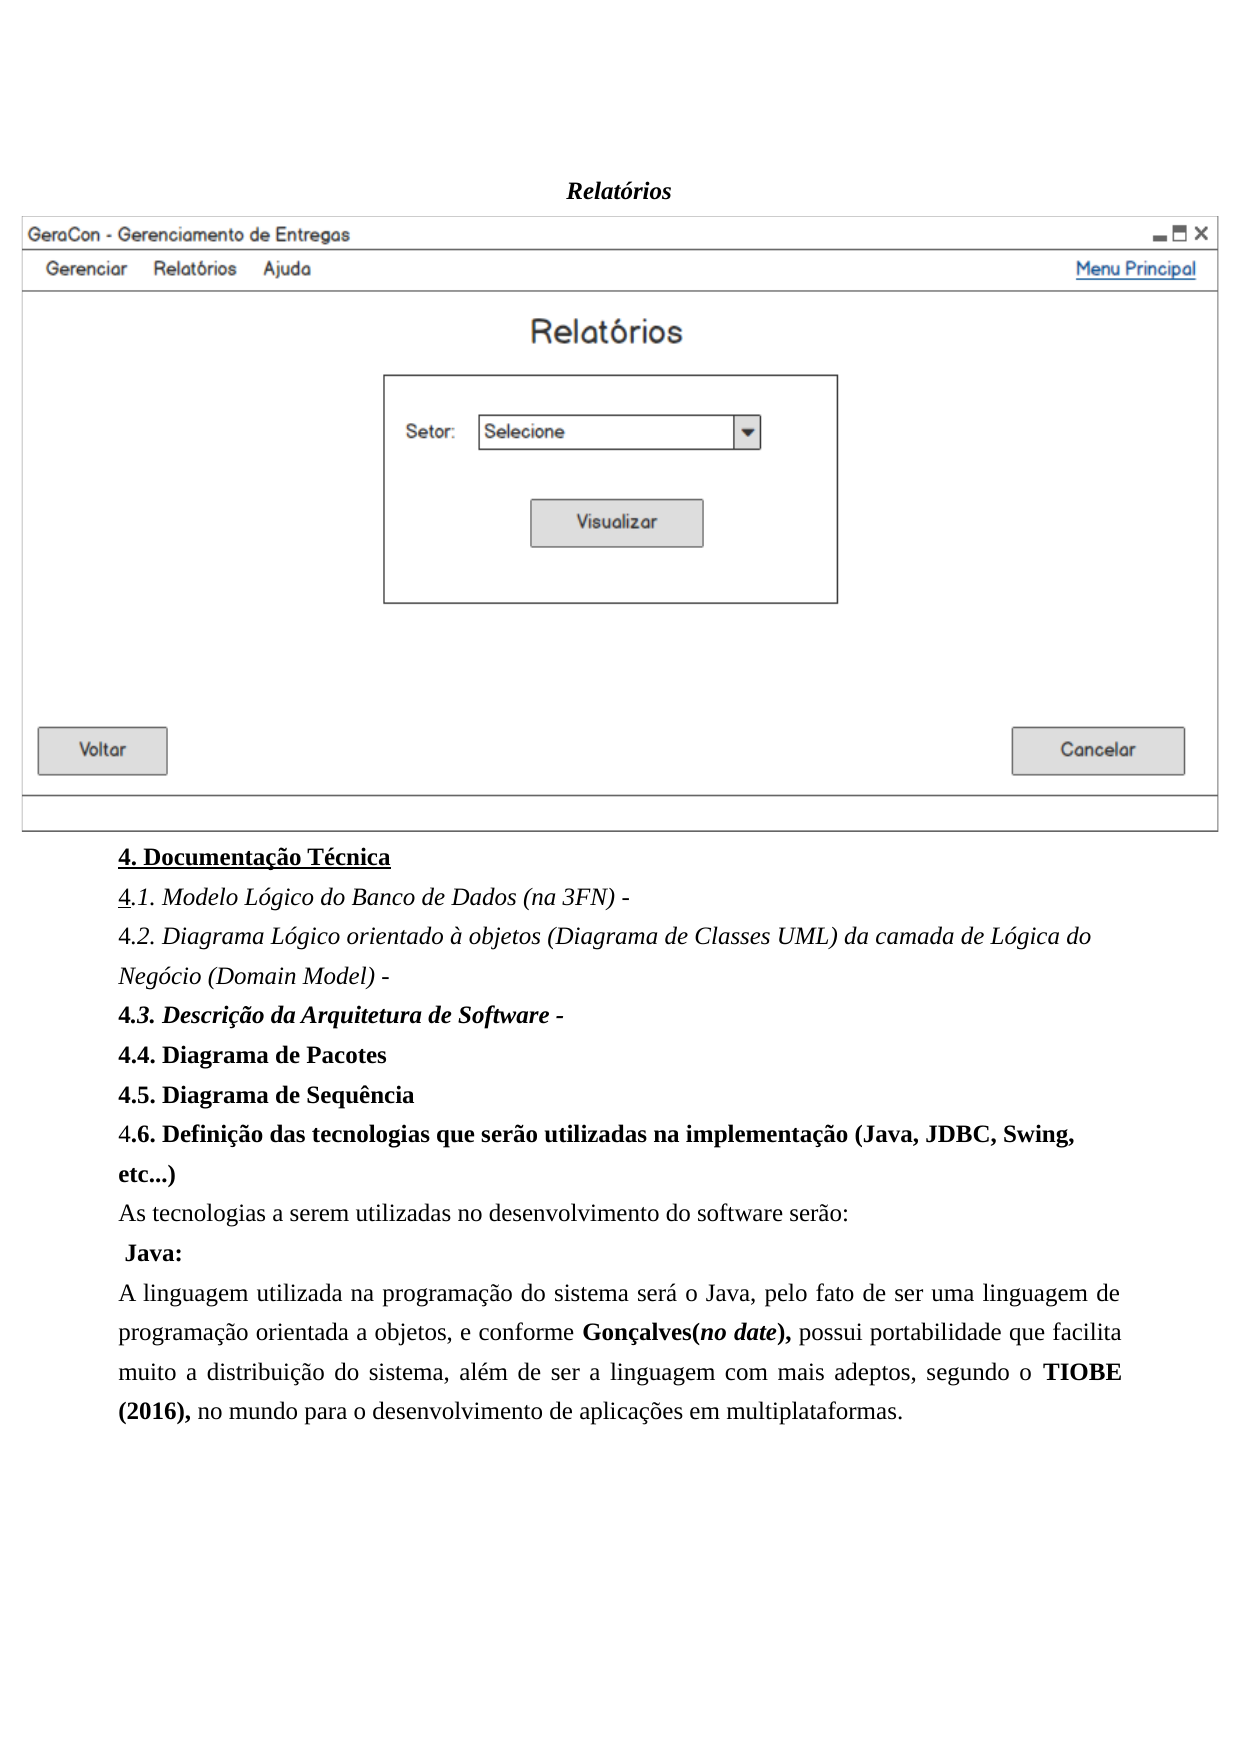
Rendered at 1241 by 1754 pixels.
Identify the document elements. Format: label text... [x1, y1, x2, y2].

text 4. Documentação Técnica 4.1. Modelo Lógico do Banco de Dados (na 3FN) - 4.2. Diagrama Lógico orientado à objetos (Diagrama de Classes UML) da camada de Lógica do Negócio (Domain Model) - 4.3. Descrição da Arquitetura de Software - 4.4. Diagrama de Pacotes 4.5. Diagrama de Sequência [118, 832, 1122, 1108]
text Java: [118, 1238, 1122, 1267]
text 4.6. Definição das tecnologias que serão utilizadas na implementação (Java, JDBC, Swing, etc...) [118, 1119, 1122, 1188]
text Relatórios [118, 176, 1122, 205]
text As tecnologias a serem utilizadas no desenvolvimento do software serão: [118, 1198, 1122, 1227]
text A linguagem utilizada na programação do sistema será o Java, pelo fato de ser uma linguagem de programação orientada a objetos, e conforme Gonçalves(no date), possui portabilidade que facilita muito a distribuição do sistema, além de ser a linguagem com mais adeptos, segundo o TIOBE (2016), no mundo para o desenvolvimento de aplicações em multiplataformas. [118, 1278, 1122, 1425]
picture [21, 216, 1219, 832]
